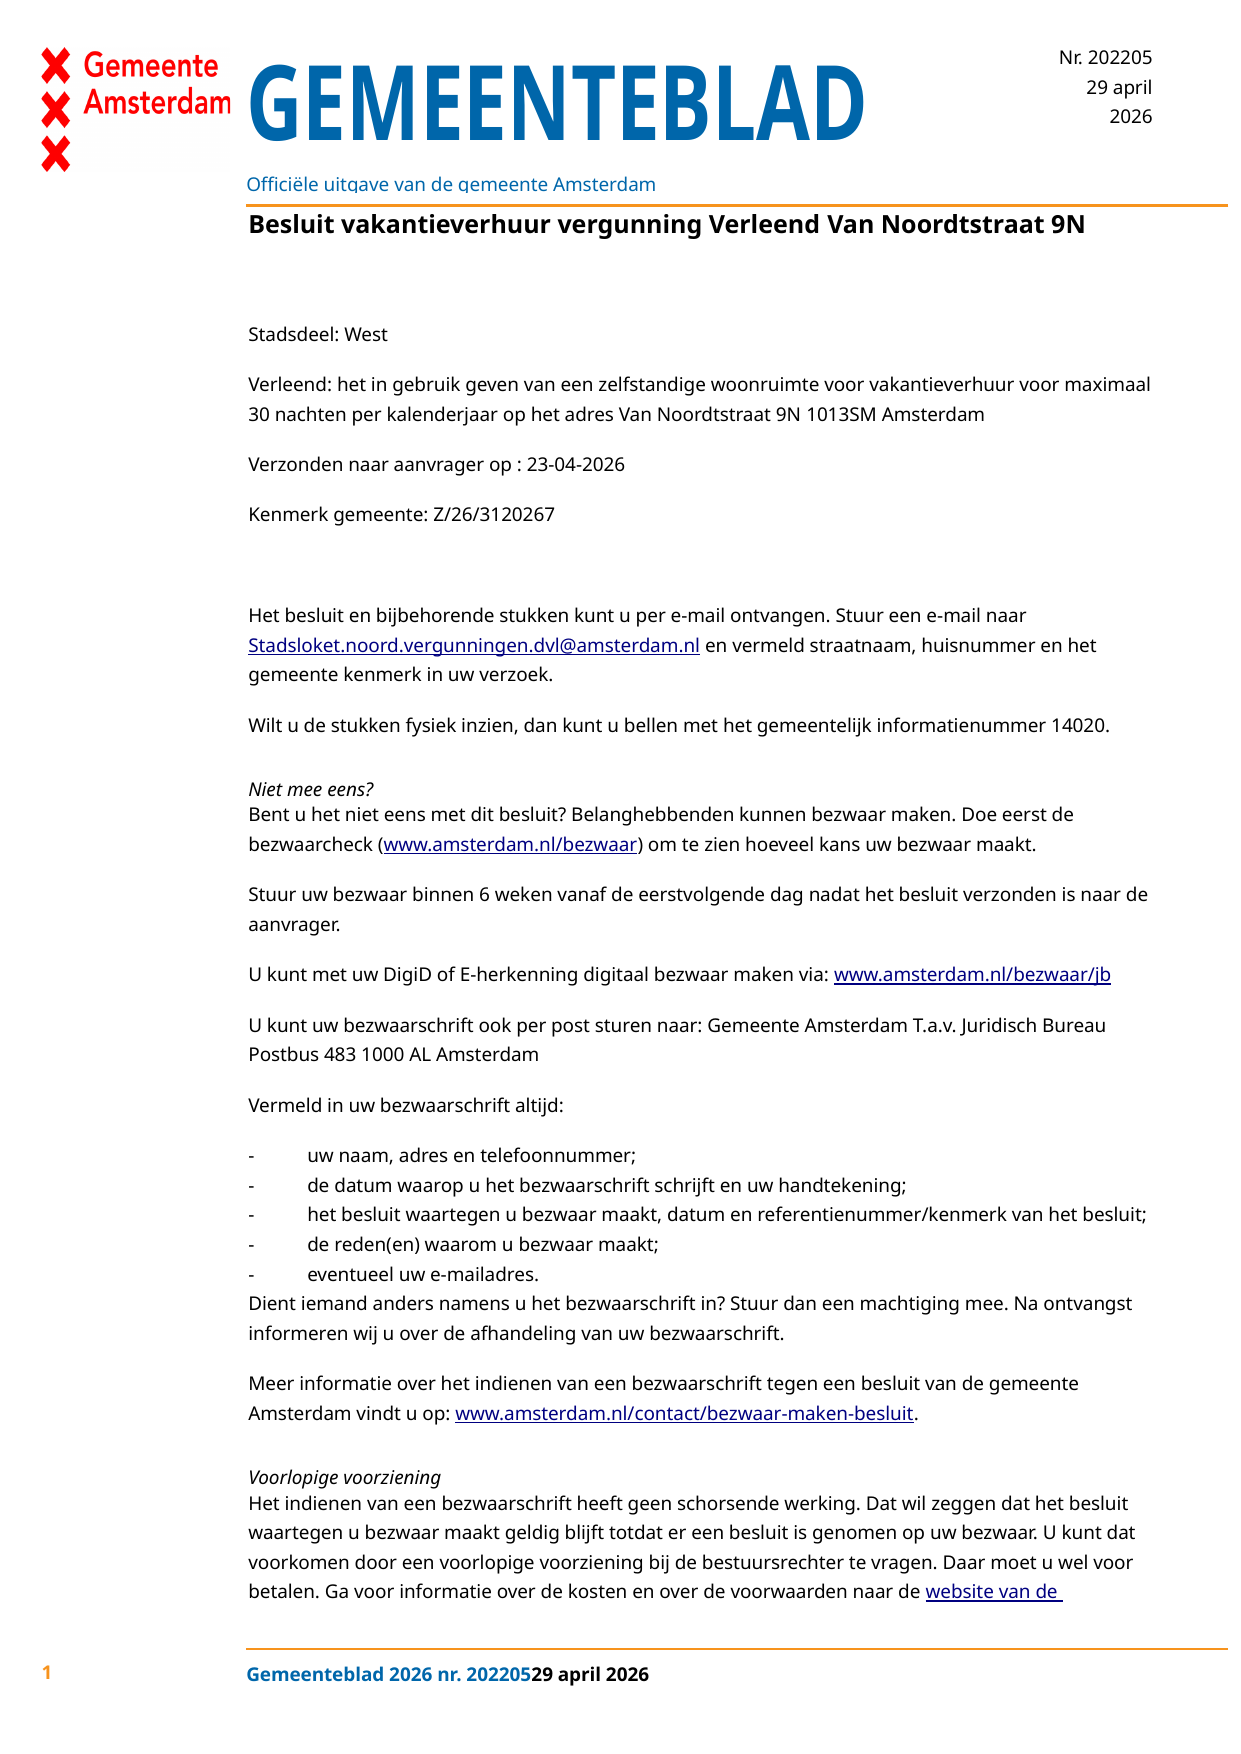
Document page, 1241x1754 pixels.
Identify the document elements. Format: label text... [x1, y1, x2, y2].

text Het besluit en bijbehorende stukken kunt u per e-mail ontvangen. Stuur een e-mail naar Stadsloket.noord.vergunningen.dvl@amsterdam.nl en vermeld straatnaam, huisnummer en het gemeente kenmerk in uw verzoek. [248, 602, 1152, 687]
list het besluit waartegen u bezwaar maakt, datum en referentienummer/kenmerk van het besluit; [248, 1202, 1152, 1227]
text Verzonden naar aanvrager op : 23-04-2026 [248, 451, 1152, 477]
text Voorlopige voorziening [248, 1464, 1152, 1490]
text Wilt u de stukken fysiek inzien, dan kunt u bellen met het gemeentelijk informatienummer 14020. [248, 712, 1152, 738]
text Het indienen van een bezwaarschrift heeft geen schorsende werking. Dat wil zeggen dat het besluit waartegen u bezwaar maakt geldig blijft totdat er een besluit is genomen op uw bezwaar. U kunt dat voorkomen door een voorlopige voorziening bij de bestuursrechter te vragen. Daar moet u wel voor betalen. Ga voor informatie over de kosten en over de voorwaarden naar de website van de [248, 1490, 1152, 1604]
picture [41, 47, 231, 172]
list eventueel uw e-mailadres. [248, 1261, 1152, 1287]
text Meer informatie over het indienen van een bezwaarschrift tegen een besluit van de gemeente Amsterdam vindt u op: www.amsterdam.nl/contact/bezwaar-maken-besluit. [248, 1370, 1152, 1426]
text Stuur uw bezwaar binnen 6 weken vanaf de eerstvolgende dag nadat het besluit verzonden is naar de aanvrager. [248, 882, 1152, 937]
list uw naam, adres en telefoonnummer; [248, 1142, 1152, 1168]
list de reden(en) waarom u bezwaar maakt; [248, 1231, 1152, 1257]
text Stadsdeel: West [248, 321, 1152, 346]
text Niet mee eens? [248, 776, 1152, 802]
text Bent u het niet eens met dit besluit? Belanghebbenden kunnen bezwaar maken. Doe eerst de bezwaarcheck (www.amsterdam.nl/bezwaar) om te zien hoeveel kans uw bezwaar maakt. [248, 802, 1152, 857]
text U kunt met uw DigiD of E-herkenning digitaal bezwaar maken via: www.amsterdam.nl/bezwaar/jb [248, 962, 1152, 987]
text Kenmerk gemeente: Z/26/3120267 [248, 502, 1152, 527]
text Dient iemand anders namens u het bezwaarschrift in? Stuur dan een machtiging mee. Na ontvangst informeren wij u over de afhandeling van uw bezwaarschrift. [248, 1290, 1152, 1346]
list de datum waarop u het bezwaarschrift schrijft en uw handtekening; [248, 1172, 1152, 1198]
text Verleend: het in gebruik geven van een zelfstandige woonruimte voor vakantieverhuur voor maximaal 30 nachten per kalenderjaar op het adres Van Noordtstraat 9N 1013SM Amsterdam [248, 371, 1152, 426]
text U kunt uw bezwaarschrift ook per post sturen naar: Gemeente Amsterdam T.a.v. Juridisch Bureau Postbus 483 1000 AL Amsterdam [248, 1012, 1152, 1067]
text Besluit vakantieverhuur vergunning Verleend Van Noordtstraat 9N [248, 207, 1152, 241]
text Vermeld in uw bezwaarschrift altijd: [248, 1092, 1152, 1118]
